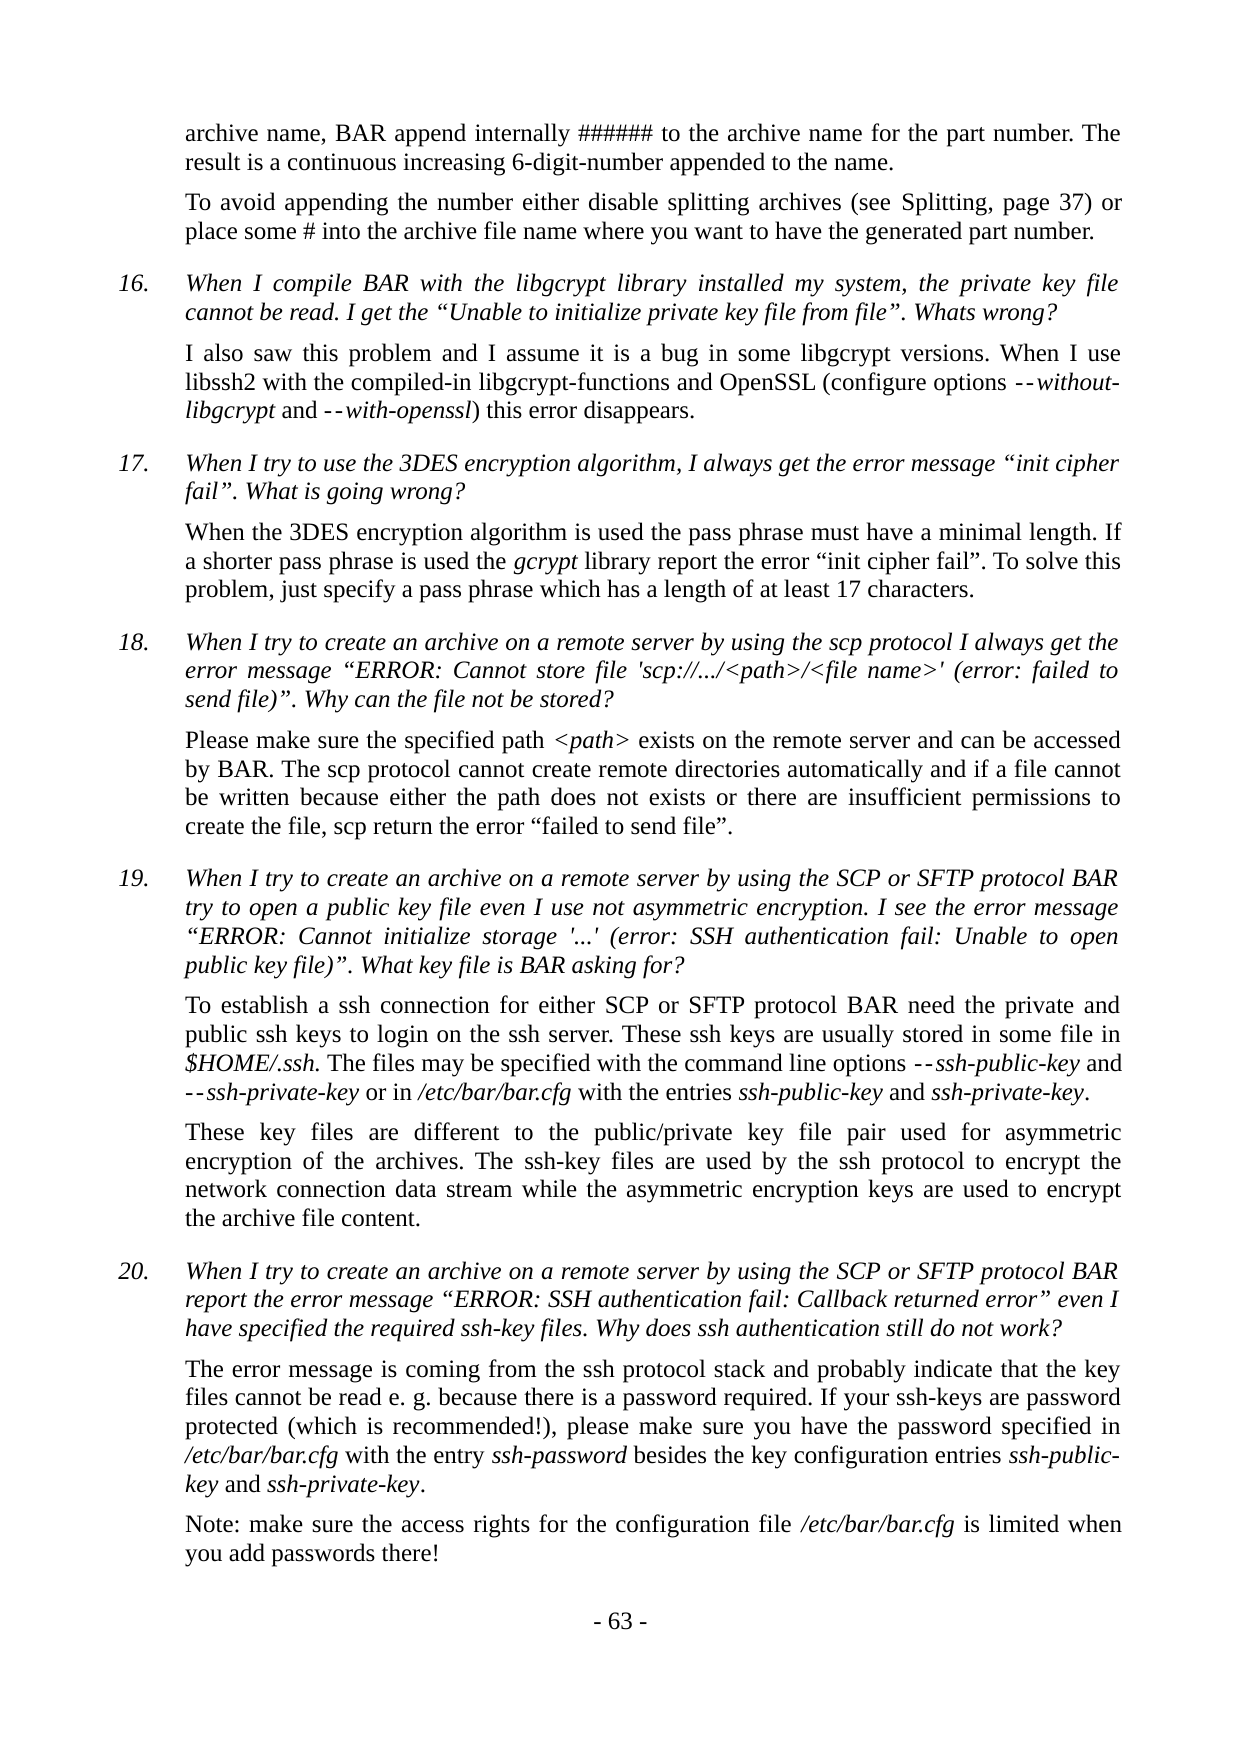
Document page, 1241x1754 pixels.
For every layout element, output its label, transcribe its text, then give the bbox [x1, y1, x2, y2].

text The error message is coming from the ssh protocol stack and probably indicate that the key files cannot be read e. g. because there is a password required. If your ssh-keys are password protected (which is recommended!), please make sure you have the password specified in /etc/bar/bar.cfg with the entry ssh-password besides the key configuration entries ssh-public-key and ssh-private-key. [185, 1354, 1122, 1497]
text archive name, BAR append internally ###### to the archive name for the part number. The result is a continuous increasing 6-digit-number appended to the name. [185, 118, 1122, 176]
text Note: make sure the access rights for the configuration file /etc/bar/bar.cfg is limited when you add passwords there! [185, 1509, 1122, 1567]
text When the 3DES encryption algorithm is used the pass phrase must have a minimal length. If a shorter pass phrase is used the gcrypt library report the error “init cipher fail”. To solve this problem, just specify a pass phrase which has a length of at least 17 characters. [185, 517, 1122, 603]
text To avoid appending the number either disable splitting archives (see Splitting, page 40) or place some # into the archive file name where you want to have the generated part number. [185, 187, 1122, 245]
text These key files are different to the public/private key file pair used for asymmetric encryption of the archives. The ssh-key files are used by the ssh protocol to encrypt the network connection data stream while the asymmetric encryption keys are used to encrypt the archive file content. [185, 1117, 1122, 1232]
list When I try to create an archive on a remote server by using the SCP or SFTP protocol BAR report the error message “ERROR: SSH authentication fail: Callback returned error” even I have specified the required ssh-key files. Why does ssh authentication still do not work? [118, 1256, 1122, 1342]
text To establish a ssh connection for either SCP or SFTP protocol BAR need the private and public ssh keys to login on the ssh server. These ssh keys are usually stored in some file in $HOME/.ssh. The files may be specified with the command line options ‑‑ssh-public-key and ‑‑ssh-private-key or in /etc/bar/bar.cfg with the entries ssh-public-key and ssh-private-key. [185, 990, 1122, 1105]
list When I try to create an archive on a remote server by using the SCP or SFTP protocol BAR try to open a public key file even I use not asymmetric encryption. I see the error message “ERROR: Cannot initialize storage '...' (error: SSH authentication fail: Unable to open public key file)”. What key file is BAR asking for? [118, 863, 1122, 978]
list When I compile BAR with the libgcrypt library installed my system, the private key file cannot be read. I get the “Unable to initialize private key file from file”. Whats wrong? [118, 268, 1122, 326]
text I also saw this problem and I assume it is a bug in some libgcrypt versions. When I use libssh2 with the compiled-in libgcrypt-functions and OpenSSL (configure options ‑‑without-libgcrypt and ‑‑with-openssl) this error disappears. [185, 338, 1122, 424]
list When I try to create an archive on a remote server by using the scp protocol I always get the error message “ERROR: Cannot store file 'scp://.../<path>/<file name>' (error: failed to send file)”. Why can the file not be stored? [118, 627, 1122, 713]
text Please make sure the specified path <path> exists on the remote server and can be accessed by BAR. The scp protocol cannot create remote directories automatically and if a file cannot be written because either the path does not exists or there are insufficient permissions to create the file, scp return the error “failed to send file”. [185, 725, 1122, 840]
list When I try to use the 3DES encryption algorithm, I always get the error message “init cipher fail”. What is going wrong? [118, 448, 1122, 505]
